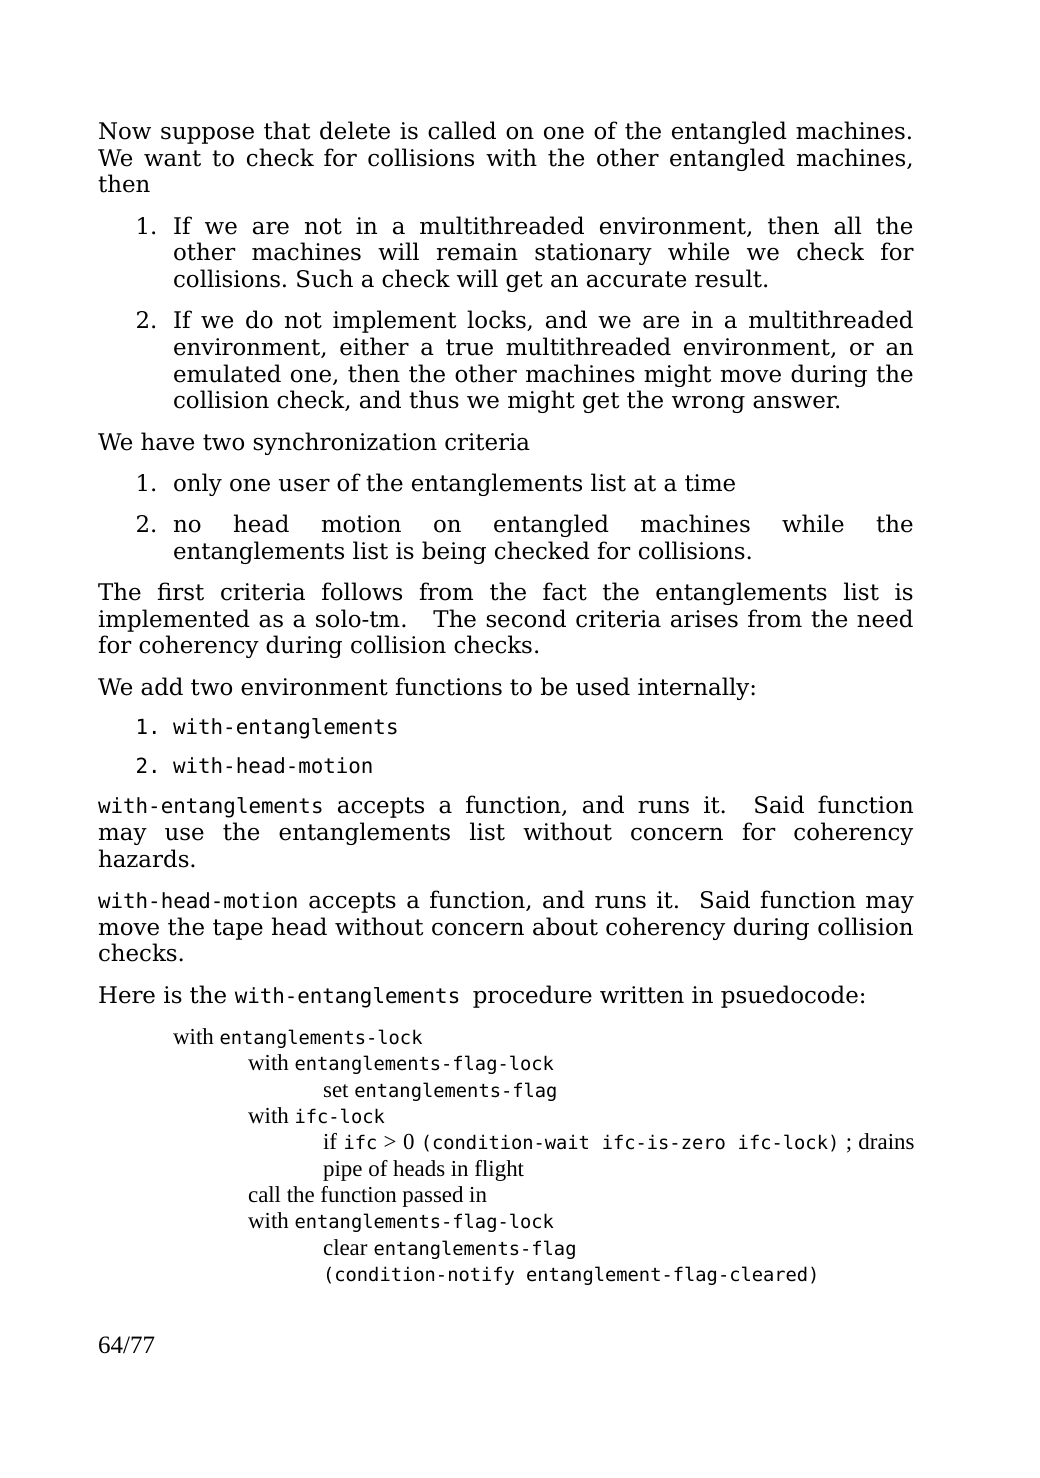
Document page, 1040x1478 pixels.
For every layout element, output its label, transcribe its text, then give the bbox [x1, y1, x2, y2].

text with-entanglements accepts a function, and runs it. Said function may use the entanglements list without concern for coherency hazards. [98, 793, 914, 873]
text if ifc > 0 (condition-wait ifc-is-zero ifc-lock) ; drains pipe of heads in flight [323, 1128, 914, 1181]
text We have two synchronization criteria [98, 429, 914, 455]
text with entanglements-flag-lock [173, 1049, 914, 1076]
list with-head-motion [135, 754, 914, 778]
list only one user of the entanglements list at a time [135, 470, 914, 497]
text The first criteria follows from the fact the entanglements list is implemented as a solo-tm. The second criteria arises from the need for coherency during collision checks. [98, 579, 914, 659]
text (condition-notify entanglement-flag-cleared) [248, 1260, 914, 1287]
list If we are not in a multithreaded environment, then all the other machines will remain stationary while we check for collisions. Such a check will get an accurate result. [135, 213, 914, 293]
list no head motion on entangled machines while the entanglements list is being checked for collisions. [135, 511, 914, 564]
text clear entanglements-flag [248, 1234, 914, 1260]
text Here is the with-entanglements procedure written in psuedocode: [98, 982, 914, 1008]
text We add two environment functions to be used internally: [98, 674, 914, 700]
text with-head-motion accepts a function, and runs it. Said function may move the tape head without concern about coherency during collision checks. [98, 887, 914, 967]
list with-entanglements [135, 715, 914, 739]
text set entanglements-flag [248, 1076, 914, 1102]
text with entanglements-lock [173, 1023, 914, 1049]
text with ifc-lock [248, 1102, 914, 1128]
text with entanglements-flag-lock [248, 1207, 914, 1234]
list If we do not implement locks, and we are in a multithreaded environment, either a true multithreaded environment, or an emulated one, then the other machines might move during the collision check, and thus we might get the wrong answer. [135, 307, 914, 414]
text Now suppose that delete is called on one of the entangled machines. We want to check for collisions with the other entangled machines, then [98, 118, 914, 198]
text call the function passed in [248, 1181, 914, 1207]
